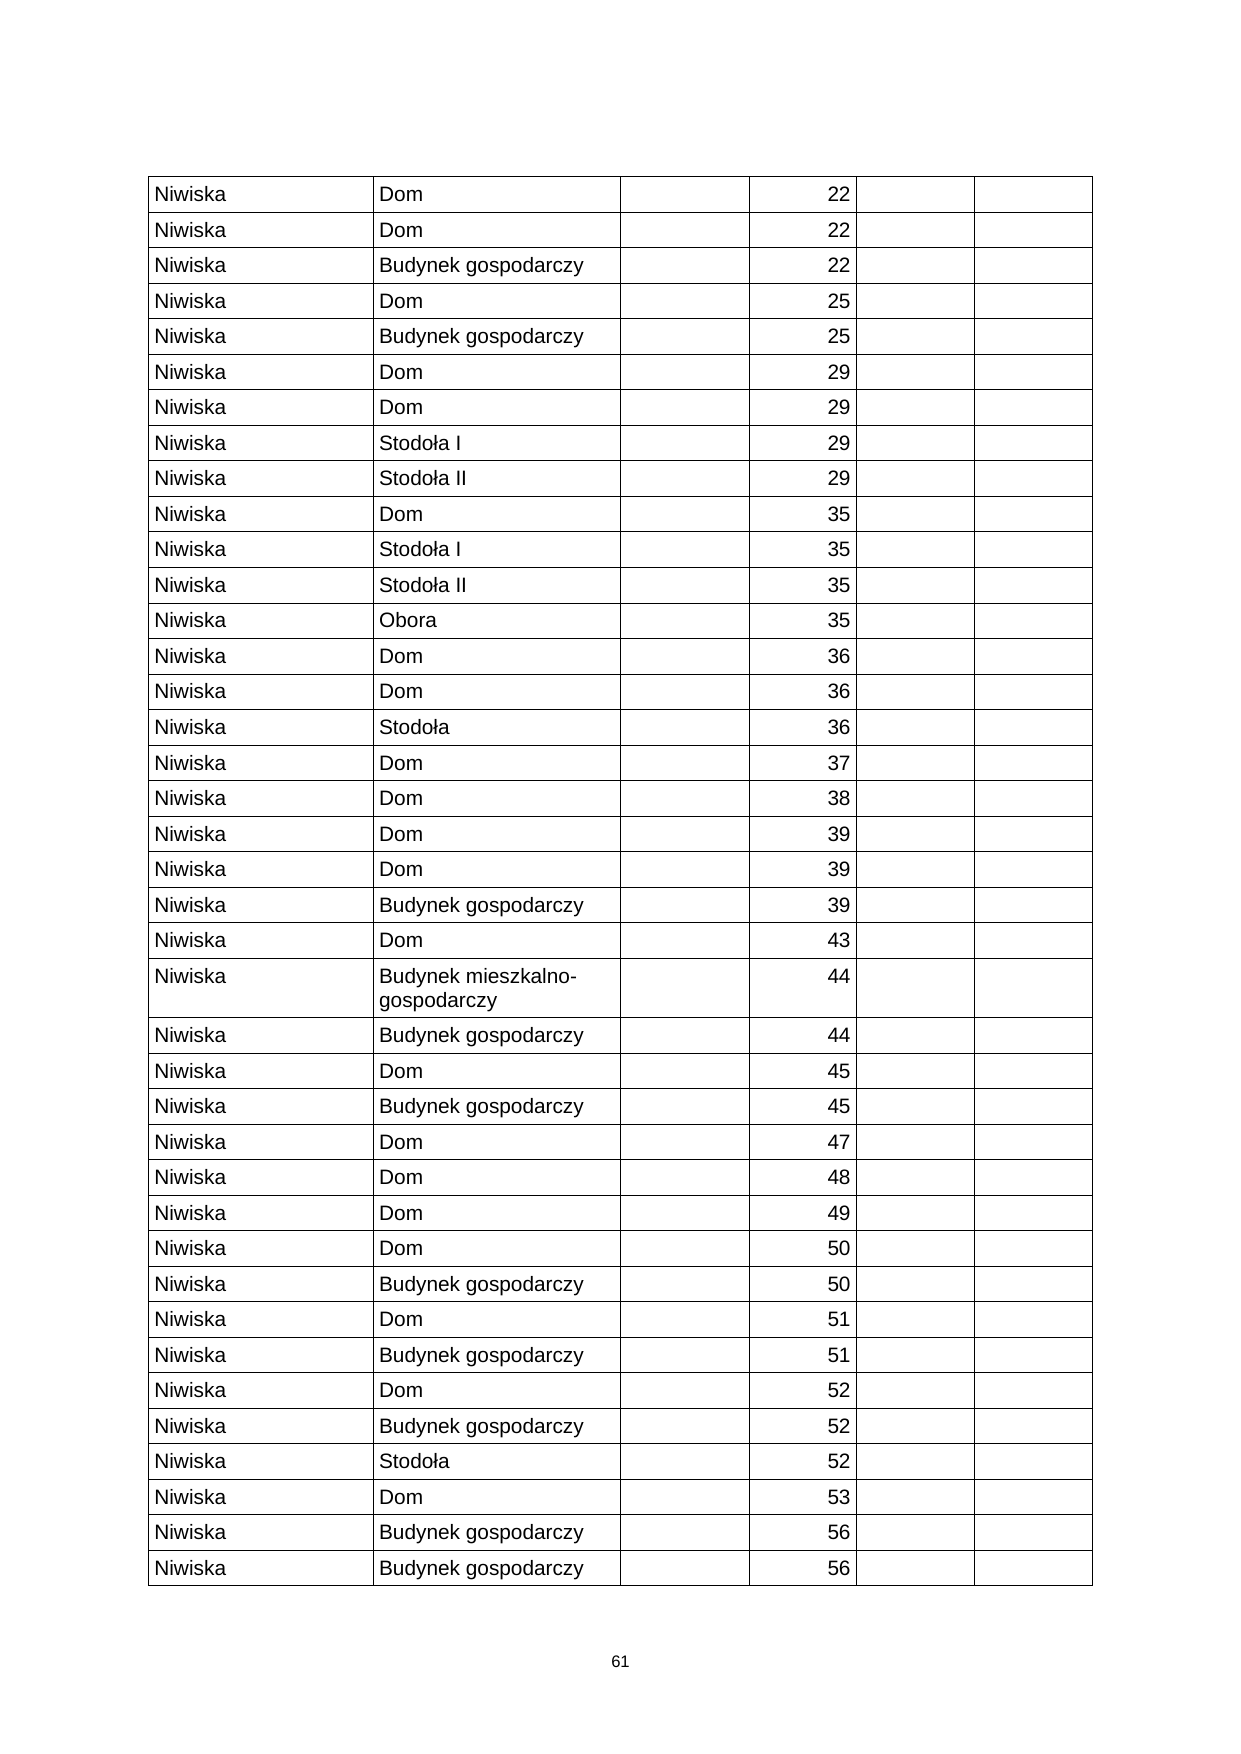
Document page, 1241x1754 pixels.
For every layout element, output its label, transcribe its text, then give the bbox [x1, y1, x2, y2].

table_cell Budynek gospodarczy [374, 319, 620, 354]
table_cell [975, 1231, 1092, 1266]
table_cell 35 [750, 568, 856, 602]
table_cell [975, 319, 1092, 354]
table_cell [857, 568, 974, 602]
table_cell [975, 497, 1092, 531]
table_cell 29 [750, 426, 856, 460]
table_cell Niwiska [149, 1338, 373, 1372]
table_cell Budynek gospodarczy [374, 1267, 620, 1301]
table_cell 22 [750, 213, 856, 247]
table_cell [975, 1267, 1092, 1301]
table_cell [975, 213, 1092, 247]
table_cell 22 [750, 177, 856, 212]
table_cell [621, 319, 749, 354]
table_cell Niwiska [149, 1231, 373, 1266]
table_cell 47 [750, 1125, 856, 1159]
table_cell Niwiska [149, 1089, 373, 1124]
table_cell [975, 568, 1092, 602]
table_cell [621, 1160, 749, 1195]
table_cell Budynek gospodarczy [374, 1551, 620, 1585]
table_cell [621, 1373, 749, 1408]
table_cell Dom [374, 1373, 620, 1408]
table_cell Dom [374, 284, 620, 318]
table_cell [621, 1125, 749, 1159]
table_cell [857, 213, 974, 247]
table_cell [621, 781, 749, 816]
table_cell [621, 639, 749, 673]
table_cell Niwiska [149, 497, 373, 531]
table_cell [621, 284, 749, 318]
table_cell Niwiska [149, 923, 373, 958]
table_cell [857, 1302, 974, 1337]
table_cell 56 [750, 1551, 856, 1585]
table_cell 44 [750, 959, 856, 1017]
table_cell [857, 746, 974, 780]
table_cell [975, 461, 1092, 496]
table_cell 39 [750, 888, 856, 922]
table_cell [621, 532, 749, 567]
table_cell 29 [750, 390, 856, 425]
table_cell 38 [750, 781, 856, 816]
table_cell [975, 923, 1092, 958]
table_cell [975, 284, 1092, 318]
table_cell [975, 532, 1092, 567]
table_cell Dom [374, 390, 620, 425]
table_cell [975, 888, 1092, 922]
table_cell Stodoła [374, 710, 620, 744]
table_cell 29 [750, 355, 856, 389]
table_cell [975, 781, 1092, 816]
table_cell [975, 1302, 1092, 1337]
table_cell [621, 426, 749, 460]
table_cell 25 [750, 319, 856, 354]
table_cell Dom [374, 1231, 620, 1266]
table_cell [621, 888, 749, 922]
table_cell 22 [750, 248, 856, 283]
table_cell [975, 1480, 1092, 1514]
table_cell Niwiska [149, 1160, 373, 1195]
table_cell Niwiska [149, 959, 373, 1017]
table_cell [857, 1373, 974, 1408]
table_cell Niwiska [149, 1515, 373, 1550]
table_cell [975, 1515, 1092, 1550]
table_cell Stodoła II [374, 461, 620, 496]
table_cell Dom [374, 177, 620, 212]
table_cell [857, 355, 974, 389]
table_cell 43 [750, 923, 856, 958]
table_cell [975, 604, 1092, 638]
table_cell Niwiska [149, 817, 373, 851]
table_cell [975, 852, 1092, 887]
table_cell [975, 1409, 1092, 1443]
table_cell Dom [374, 1054, 620, 1088]
table_cell [621, 746, 749, 780]
table_cell 29 [750, 461, 856, 496]
table_cell Niwiska [149, 1054, 373, 1088]
table_cell [975, 1160, 1092, 1195]
table_cell Niwiska [149, 1551, 373, 1585]
table_cell Niwiska [149, 888, 373, 922]
table_cell [621, 1054, 749, 1088]
table_cell Niwiska [149, 532, 373, 567]
table_cell Budynek gospodarczy [374, 1515, 620, 1550]
table_cell [857, 888, 974, 922]
table_cell [975, 1338, 1092, 1372]
table_cell 53 [750, 1480, 856, 1514]
table_cell [621, 1338, 749, 1372]
table_cell [857, 426, 974, 460]
table_cell 36 [750, 675, 856, 709]
table_cell Niwiska [149, 390, 373, 425]
table_cell Niwiska [149, 426, 373, 460]
table_cell Budynek gospodarczy [374, 248, 620, 283]
table_cell [621, 177, 749, 212]
table_cell Dom [374, 923, 620, 958]
table_cell [857, 1054, 974, 1088]
table_cell [621, 1444, 749, 1479]
table_cell [621, 1551, 749, 1585]
table_cell Dom [374, 817, 620, 851]
table_cell [621, 710, 749, 744]
table_cell Niwiska [149, 213, 373, 247]
table_cell [975, 1373, 1092, 1408]
table_cell Niwiska [149, 355, 373, 389]
table_cell Niwiska [149, 284, 373, 318]
table_cell 39 [750, 817, 856, 851]
table_cell Niwiska [149, 1302, 373, 1337]
table_cell 45 [750, 1054, 856, 1088]
table_cell [975, 817, 1092, 851]
table_cell 49 [750, 1196, 856, 1230]
table_cell [975, 426, 1092, 460]
table_cell Dom [374, 213, 620, 247]
table_cell 44 [750, 1018, 856, 1053]
table_cell [857, 817, 974, 851]
table_cell [621, 213, 749, 247]
table_cell [857, 177, 974, 212]
table_cell Stodoła II [374, 568, 620, 602]
table_cell Niwiska [149, 177, 373, 212]
table_cell [621, 1480, 749, 1514]
table_cell [621, 1231, 749, 1266]
table_cell [857, 1125, 974, 1159]
table_cell [975, 177, 1092, 212]
table_cell Niwiska [149, 1196, 373, 1230]
table_cell [857, 923, 974, 958]
table_cell [621, 390, 749, 425]
table_cell [975, 1551, 1092, 1585]
table_cell Stodoła [374, 1444, 620, 1479]
table_cell [621, 604, 749, 638]
table_cell [621, 817, 749, 851]
table_cell 45 [750, 1089, 856, 1124]
table_cell Niwiska [149, 781, 373, 816]
table_cell [975, 1089, 1092, 1124]
table_cell [857, 1515, 974, 1550]
table_cell [621, 248, 749, 283]
table_cell 56 [750, 1515, 856, 1550]
table_cell [857, 461, 974, 496]
table_cell [857, 781, 974, 816]
table_cell [857, 959, 974, 1017]
table_cell Niwiska [149, 1444, 373, 1479]
table_cell [621, 1409, 749, 1443]
table_cell Niwiska [149, 675, 373, 709]
table_cell Niwiska [149, 604, 373, 638]
table_cell 51 [750, 1338, 856, 1372]
table_cell [975, 390, 1092, 425]
table_cell Obora [374, 604, 620, 638]
table_cell Dom [374, 852, 620, 887]
table_cell 36 [750, 710, 856, 744]
table_cell [857, 1089, 974, 1124]
table_cell [621, 461, 749, 496]
table_cell Niwiska [149, 1125, 373, 1159]
table_cell [857, 1231, 974, 1266]
table_cell Stodoła I [374, 532, 620, 567]
table_cell Dom [374, 1196, 620, 1230]
table_cell [857, 852, 974, 887]
table_cell [621, 1515, 749, 1550]
table_cell Budynek gospodarczy [374, 888, 620, 922]
table_cell Niwiska [149, 1480, 373, 1514]
table_cell [857, 1338, 974, 1372]
table_cell 52 [750, 1409, 856, 1443]
table_cell [621, 1302, 749, 1337]
table_cell 48 [750, 1160, 856, 1195]
table_cell [857, 1480, 974, 1514]
table_cell 35 [750, 532, 856, 567]
table_cell Niwiska [149, 568, 373, 602]
table_cell Dom [374, 639, 620, 673]
table_cell Budynek mieszkalno-gospodarczy [374, 959, 620, 1017]
table_cell Dom [374, 746, 620, 780]
table_cell 52 [750, 1373, 856, 1408]
table_cell [857, 1160, 974, 1195]
table_cell Niwiska [149, 319, 373, 354]
table_cell [857, 1444, 974, 1479]
table_cell 35 [750, 497, 856, 531]
table_cell 37 [750, 746, 856, 780]
table_cell Niwiska [149, 1018, 373, 1053]
table_cell [975, 1125, 1092, 1159]
table_cell Dom [374, 1302, 620, 1337]
table_cell Dom [374, 355, 620, 389]
table_cell [975, 639, 1092, 673]
table_cell Niwiska [149, 1267, 373, 1301]
table_cell Budynek gospodarczy [374, 1089, 620, 1124]
table_cell [857, 1196, 974, 1230]
table_cell [857, 390, 974, 425]
table_cell Niwiska [149, 461, 373, 496]
table_cell Dom [374, 675, 620, 709]
table_cell 50 [750, 1267, 856, 1301]
table_cell Niwiska [149, 710, 373, 744]
table_cell [975, 248, 1092, 283]
table_cell [857, 639, 974, 673]
table_cell [857, 1018, 974, 1053]
table_cell [857, 604, 974, 638]
table_cell [857, 319, 974, 354]
table_cell Niwiska [149, 852, 373, 887]
table_cell [857, 1409, 974, 1443]
table_cell Budynek gospodarczy [374, 1409, 620, 1443]
table_cell [621, 959, 749, 1017]
table_cell [621, 923, 749, 958]
table_cell [621, 1267, 749, 1301]
table_cell [975, 710, 1092, 744]
table_cell Dom [374, 1125, 620, 1159]
table_cell Niwiska [149, 639, 373, 673]
table_cell [857, 1551, 974, 1585]
table_cell 39 [750, 852, 856, 887]
table_cell 52 [750, 1444, 856, 1479]
table_cell [621, 852, 749, 887]
table_cell [621, 1089, 749, 1124]
table_cell Niwiska [149, 1373, 373, 1408]
table_cell [621, 675, 749, 709]
table_cell Niwiska [149, 1409, 373, 1443]
table_cell [857, 284, 974, 318]
table_cell [857, 710, 974, 744]
table_cell [975, 746, 1092, 780]
table_cell [621, 1196, 749, 1230]
table_cell Stodoła I [374, 426, 620, 460]
table_cell Niwiska [149, 746, 373, 780]
table_cell 51 [750, 1302, 856, 1337]
table_cell [975, 1054, 1092, 1088]
table_cell [857, 1267, 974, 1301]
table_cell [857, 497, 974, 531]
table_cell [621, 355, 749, 389]
table_cell [975, 675, 1092, 709]
table_cell [857, 675, 974, 709]
table_cell 25 [750, 284, 856, 318]
table_cell Budynek gospodarczy [374, 1338, 620, 1372]
table_cell [975, 959, 1092, 1017]
table_cell Dom [374, 1160, 620, 1195]
table_cell [621, 497, 749, 531]
table_cell Dom [374, 781, 620, 816]
table_cell Dom [374, 1480, 620, 1514]
table_cell [975, 1196, 1092, 1230]
table_cell [975, 355, 1092, 389]
table_cell Dom [374, 497, 620, 531]
table_cell [975, 1444, 1092, 1479]
table_cell 50 [750, 1231, 856, 1266]
table_cell [857, 532, 974, 567]
table_cell Niwiska [149, 248, 373, 283]
table_cell 36 [750, 639, 856, 673]
table_cell Budynek gospodarczy [374, 1018, 620, 1053]
table_cell [975, 1018, 1092, 1053]
table_cell [621, 568, 749, 602]
table_cell 35 [750, 604, 856, 638]
table_cell [621, 1018, 749, 1053]
table_cell [857, 248, 974, 283]
